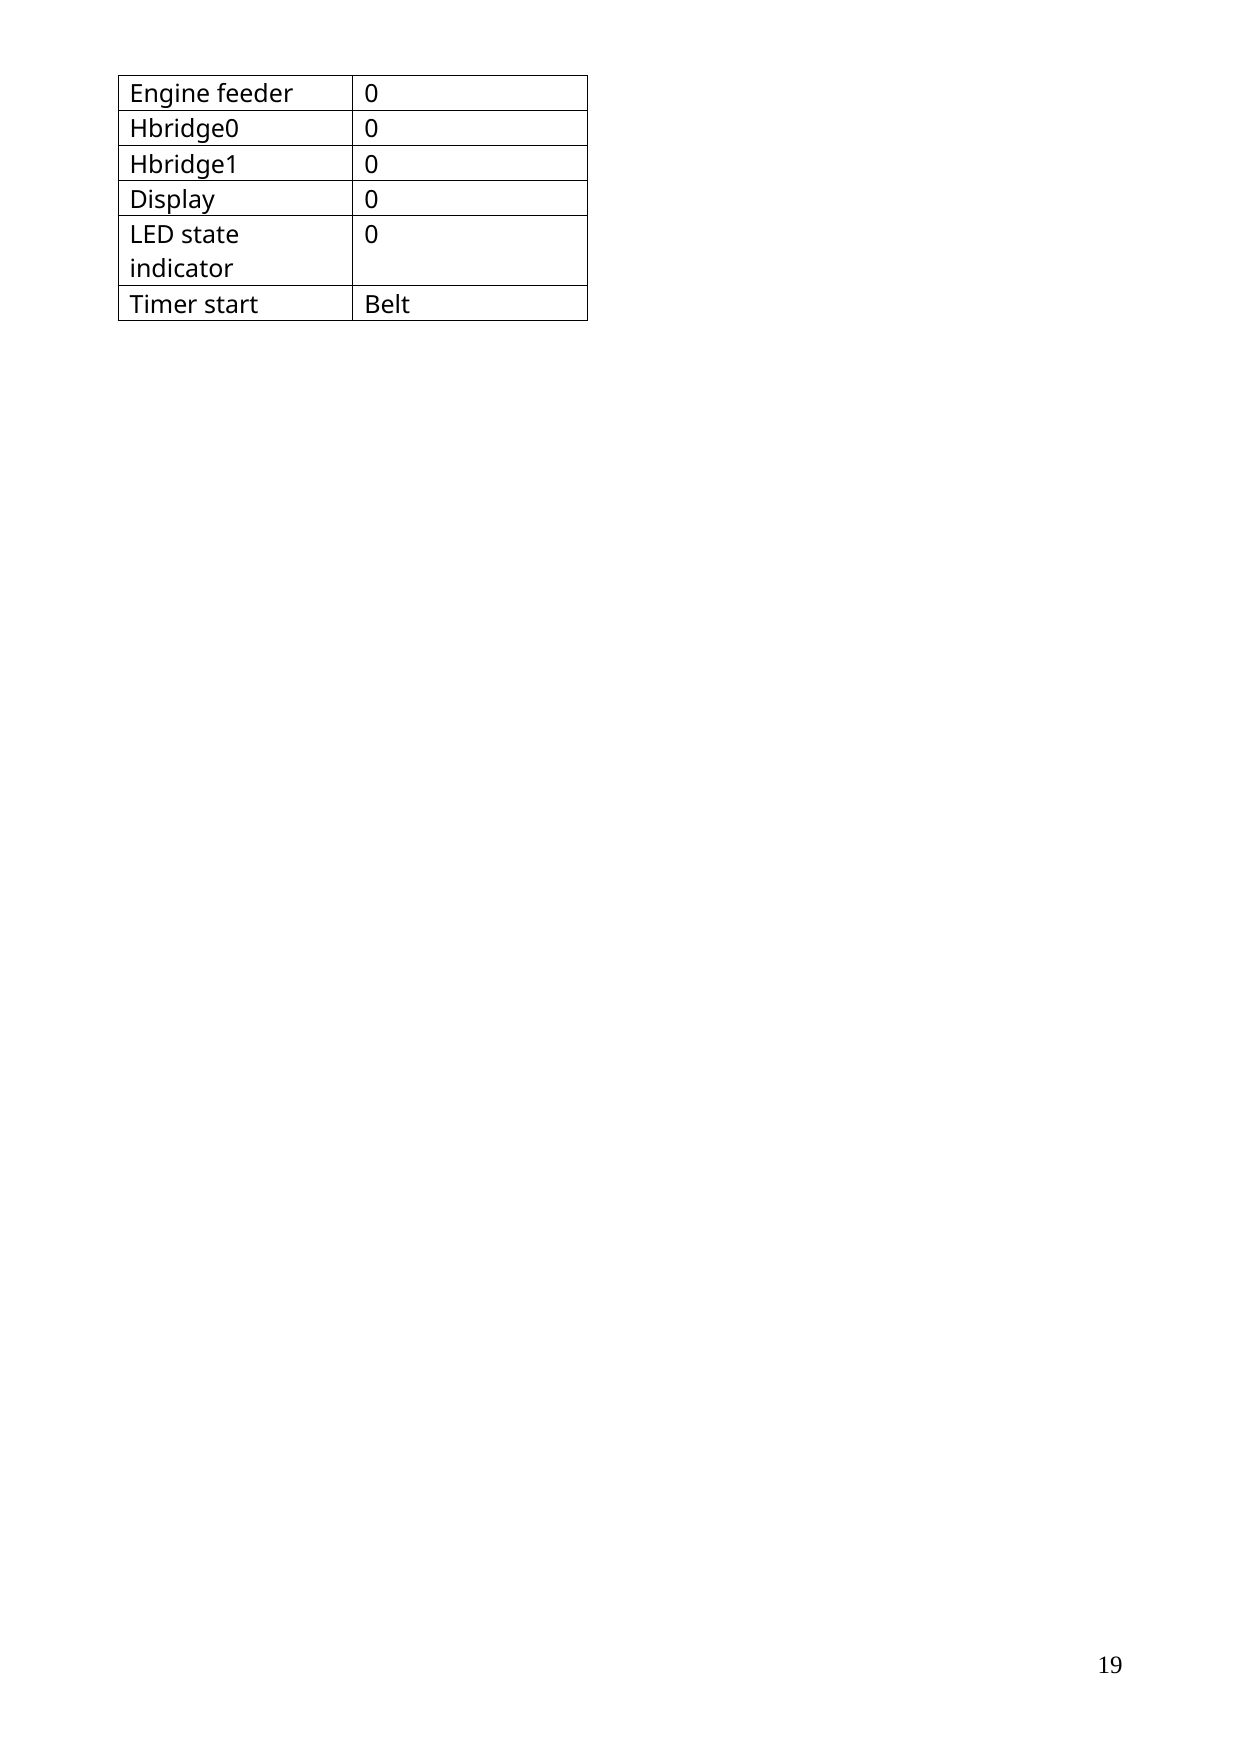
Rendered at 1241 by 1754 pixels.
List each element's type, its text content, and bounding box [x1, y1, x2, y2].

table_cell LED state indicator [119, 216, 352, 285]
table_cell Hbridge1 [119, 146, 352, 180]
table_cell 0 [353, 76, 587, 110]
table_cell Timer start [119, 286, 352, 320]
table_cell 0 [353, 181, 587, 215]
table_cell 0 [353, 111, 587, 145]
table_cell 0 [353, 216, 587, 285]
table_cell 0 [353, 146, 587, 180]
table_cell Display [119, 181, 352, 215]
table_cell Hbridge0 [119, 111, 352, 145]
table_cell Engine feeder [119, 76, 352, 110]
table_cell Belt [353, 286, 587, 320]
